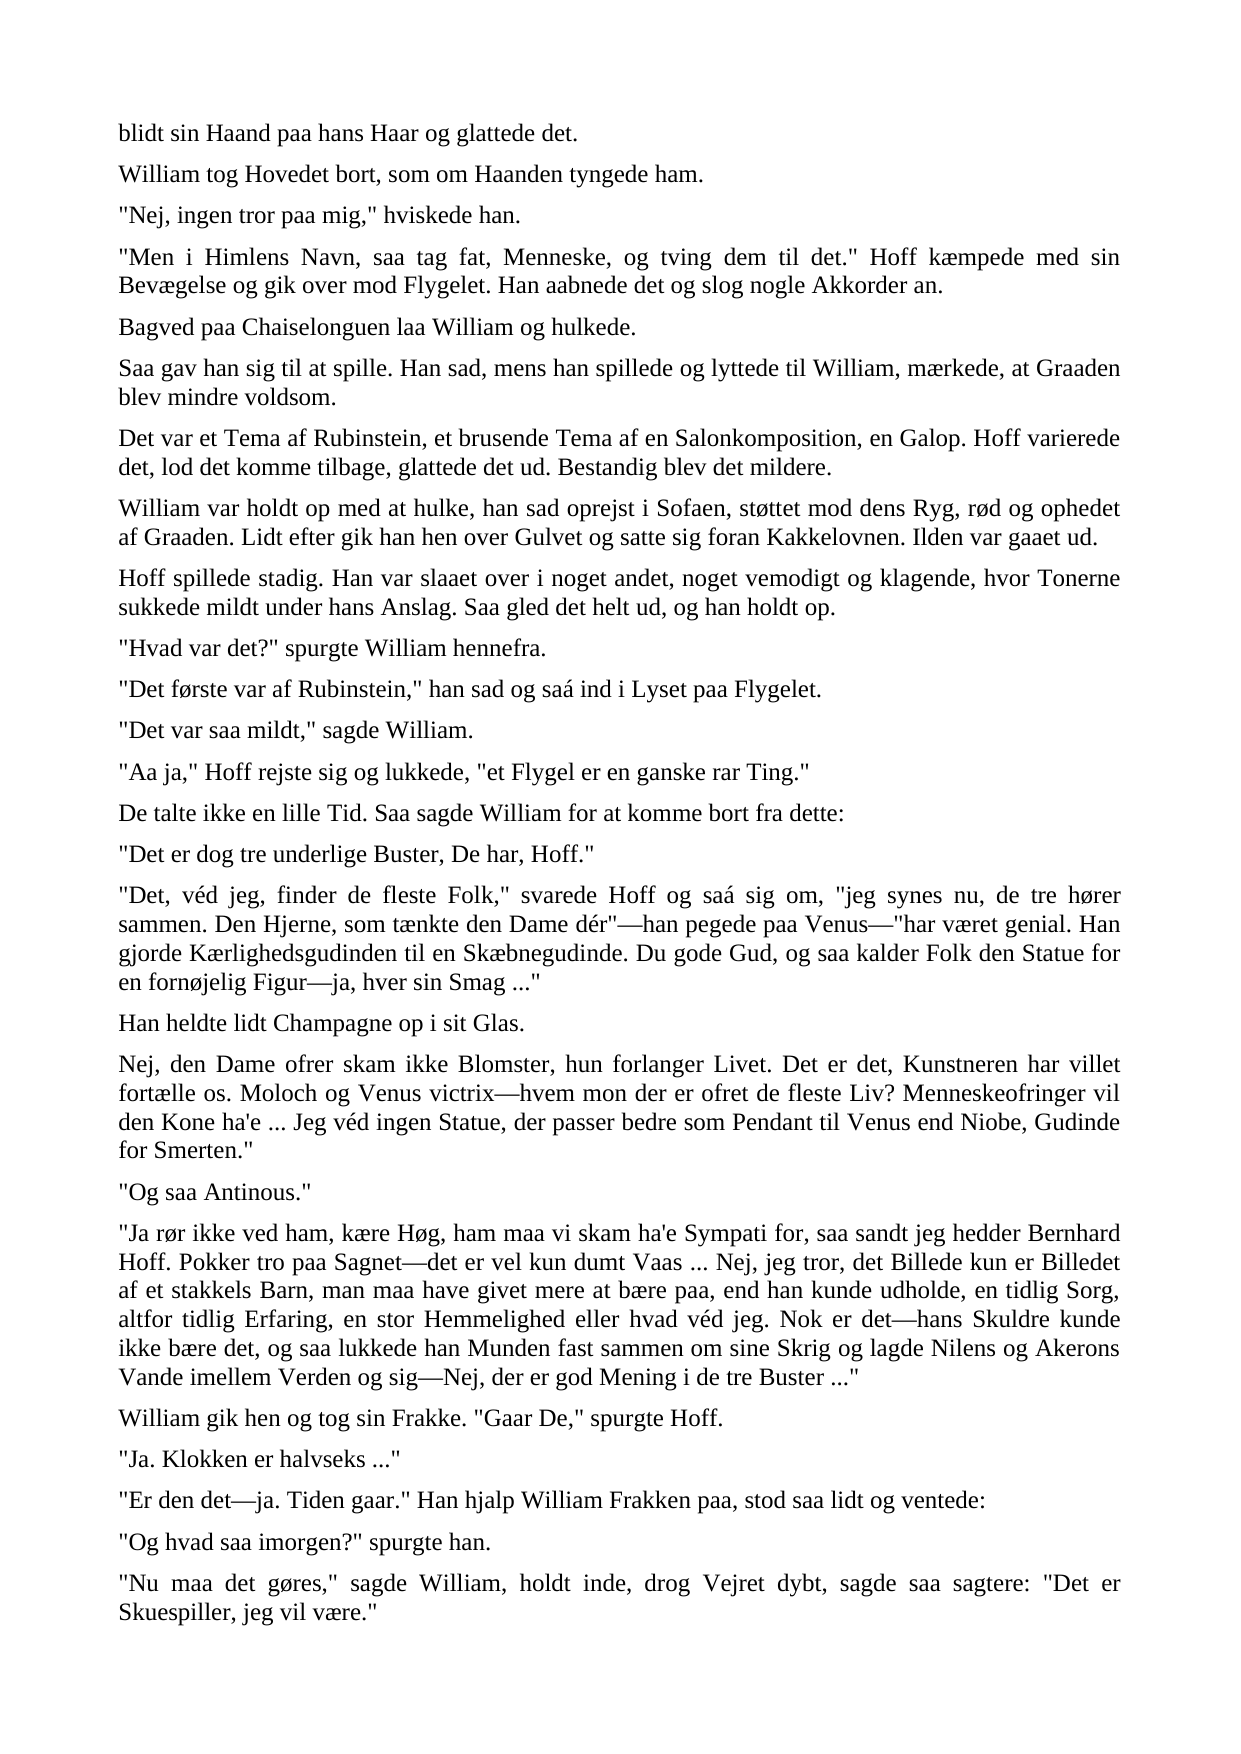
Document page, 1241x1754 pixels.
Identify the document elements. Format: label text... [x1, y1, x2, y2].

text blidt sin Haand paa hans Haar og glattede det. [118, 118, 1122, 147]
text William tog Hovedet bort, som om Haanden tyngede ham. [118, 159, 1122, 188]
text De talte ikke en lille Tid. Saa sagde William for at komme bort fra dette: [118, 798, 1122, 827]
text "Og saa Antinous." [118, 1177, 1122, 1206]
text Han heldte lidt Champagne op i sit Glas. [118, 1008, 1122, 1037]
text Saa gav han sig til at spille. Han sad, mens han spillede og lyttede til William, mærkede, at Graaden blev mindre voldsom. [118, 353, 1122, 411]
text "Men i Himlens Navn, saa tag fat, Menneske, og tving dem til det." Hoff kæmpede med sin Bevægelse og gik over mod Flygelet. Han aabnede det og slog nogle Akkorder an. [118, 242, 1122, 299]
text "Det var saa mildt," sagde William. [118, 716, 1122, 744]
text William var holdt op med at hulke, han sad oprejst i Sofaen, støttet mod dens Ryg, rød og ophedet af Graaden. Lidt efter gik han hen over Gulvet og satte sig foran Kakkelovnen. Ilden var gaaet ud. [118, 493, 1122, 551]
text "Nej, ingen tror paa mig," hviskede han. [118, 201, 1122, 229]
text "Aa ja," Hoff rejste sig og lukkede, "et Flygel er en ganske rar Ting." [118, 757, 1122, 786]
text "Det er dog tre underlige Buster, De har, Hoff." [118, 839, 1122, 868]
text "Det, véd jeg, finder de fleste Folk," svarede Hoff og saá sig om, "jeg synes nu, de tre hører sammen. Den Hjerne, som tænkte den Dame dér"—han pegede paa Venus—"har været genial. Han gjorde Kærlighedsgudinden til en Skæbnegudinde. Du gode Gud, og saa kalder Folk den Statue for en fornøjelig Figur—ja, hver sin Smag ..." [118, 881, 1122, 996]
text Hoff spillede stadig. Han var slaaet over i noget andet, noget vemodigt og klagende, hvor Tonerne sukkede mildt under hans Anslag. Saa gled det helt ud, og han holdt op. [118, 563, 1122, 621]
text Bagved paa Chaiselonguen laa William og hulkede. [118, 312, 1122, 341]
text "Ja. Klokken er halvseks ..." [118, 1444, 1122, 1473]
text "Nu maa det gøres," sagde William, holdt inde, drog Vejret dybt, sagde saa sagtere: "Det er Skuespiller, jeg vil være." [118, 1568, 1122, 1626]
text "Hvad var det?" spurgte William hennefra. [118, 633, 1122, 662]
text "Ja rør ikke ved ham, kære Høg, ham maa vi skam ha'e Sympati for, saa sandt jeg hedder Bernhard Hoff. Pokker tro paa Sagnet—det er vel kun dumt Vaas ... Nej, jeg tror, det Billede kun er Billedet af et stakkels Barn, man maa have givet mere at bære paa, end han kunde udholde, en tidlig Sorg, altfor tidlig Erfaring, en stor Hemmelighed eller hvad véd jeg. Nok er det—hans Skuldre kunde ikke bære det, og saa lukkede han Munden fast sammen om sine Skrig og lagde Nilens og Akerons Vande imellem Verden og sig—Nej, der er god Mening i de tre Buster ..." [118, 1218, 1122, 1391]
text Det var et Tema af Rubinstein, et brusende Tema af en Salonkomposition, en Galop. Hoff varierede det, lod det komme tilbage, glattede det ud. Bestandig blev det mildere. [118, 423, 1122, 481]
text William gik hen og tog sin Frakke. "Gaar De," spurgte Hoff. [118, 1403, 1122, 1432]
text "Og hvad saa imorgen?" spurgte han. [118, 1527, 1122, 1556]
text "Er den det—ja. Tiden gaar." Han hjalp William Frakken paa, stod saa lidt og ventede: [118, 1486, 1122, 1514]
text "Det første var af Rubinstein," han sad og saá ind i Lyset paa Flygelet. [118, 674, 1122, 703]
text Nej, den Dame ofrer skam ikke Blomster, hun forlanger Livet. Det er det, Kunstneren har villet fortælle os. Moloch og Venus victrix—hvem mon der er ofret de fleste Liv? Menneskeofringer vil den Kone ha'e ... Jeg véd ingen Statue, der passer bedre som Pendant til Venus end Niobe, Gudinde for Smerten." [118, 1049, 1122, 1164]
